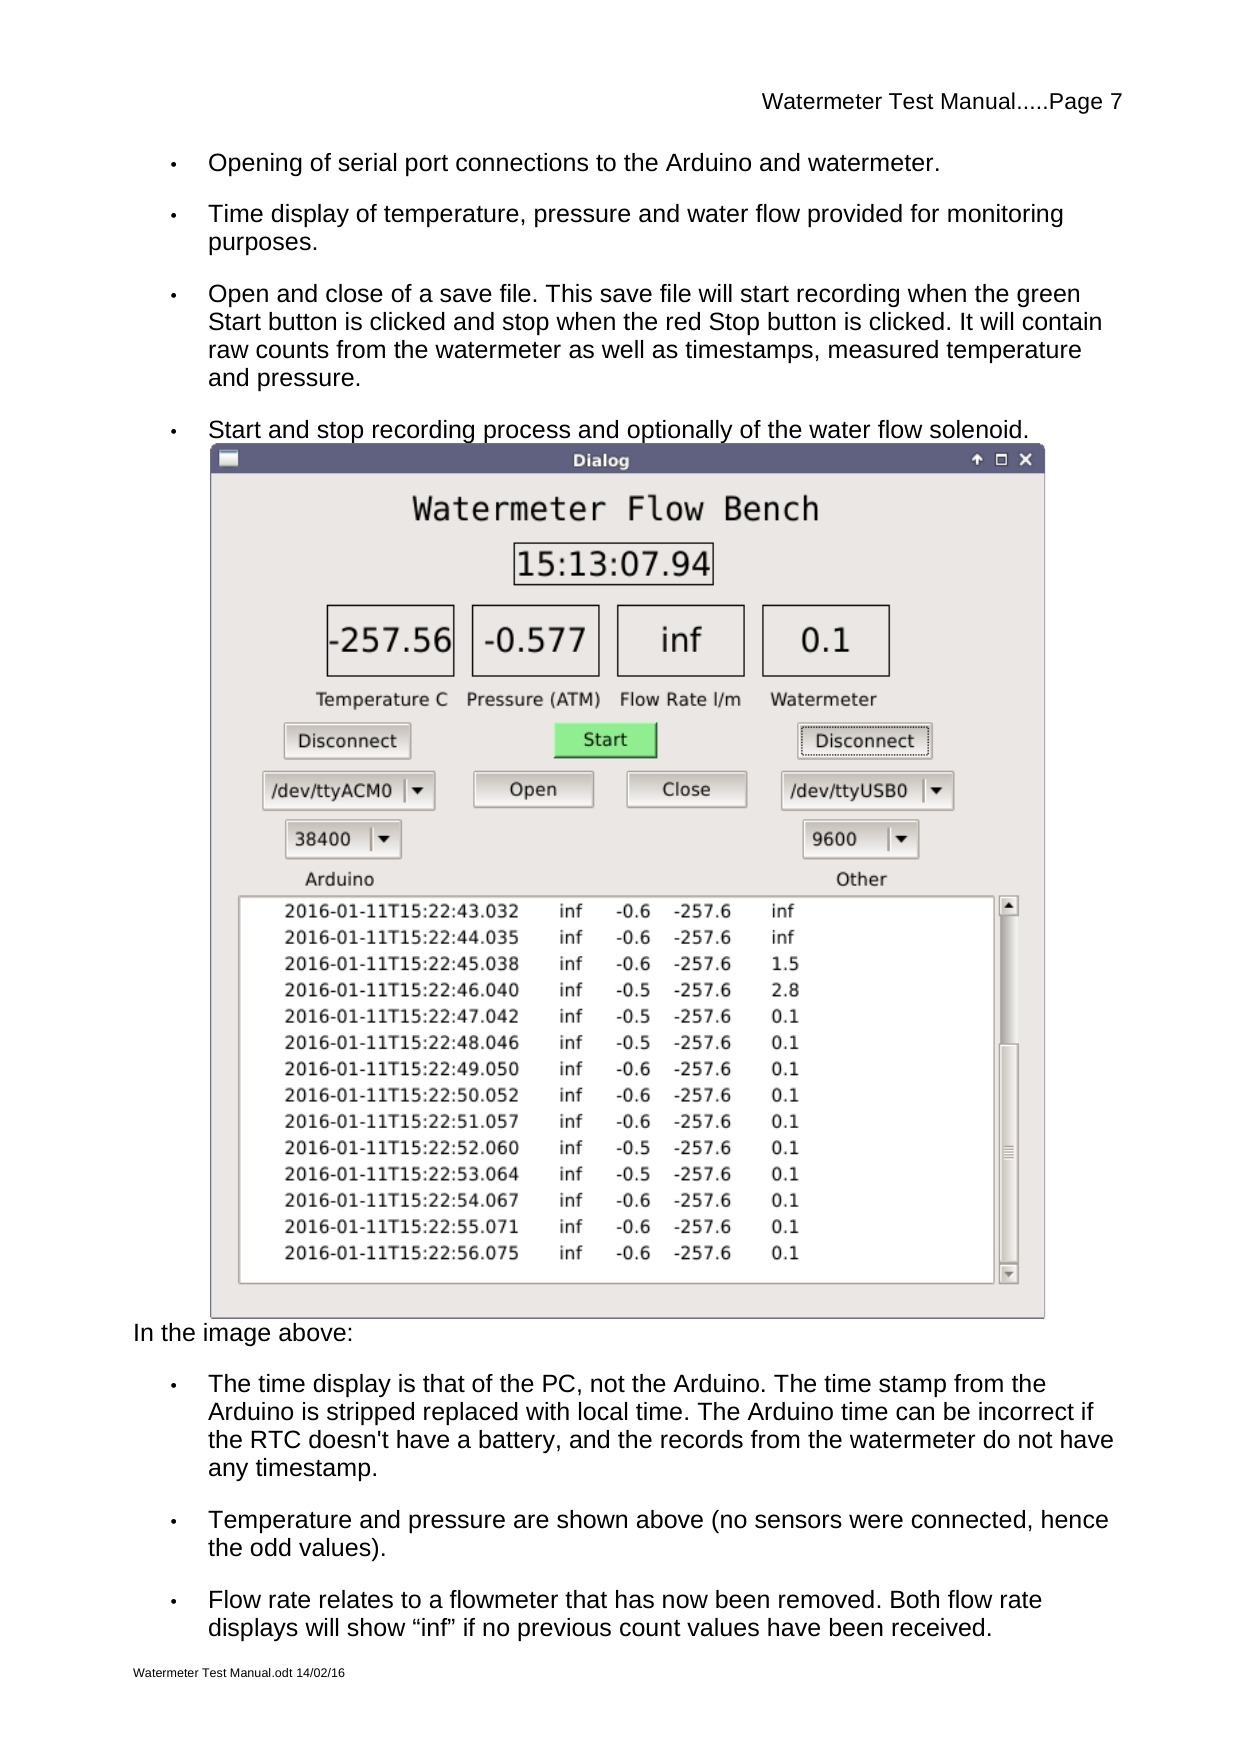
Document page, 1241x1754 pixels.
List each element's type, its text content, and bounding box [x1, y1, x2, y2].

list Temperature and pressure are shown above (no sensors were connected, hence the odd values). [170, 1506, 1123, 1562]
list Open and close of a save file. This save file will start recording when the green Start button is clicked and stop when the red Stop button is clicked. It will contain raw counts from the watermeter as well as timestamps, measured temperature and pressure. [170, 280, 1123, 392]
list Opening of serial port connections to the Arduino and watermeter. [170, 149, 1123, 177]
list Start and stop recording process and optionally of the water flow solenoid. [170, 416, 1123, 444]
picture [210, 443, 1046, 1319]
list The time display is that of the PC, not the Arduino. The time stamp from the Arduino is stripped replaced with local time. The Arduino time can be incorrect if the RTC doesn't have a battery, and the records from the watermeter do not have any timestamp. [170, 1370, 1123, 1482]
list Time display of temperature, pressure and water flow provided for monitoring purposes. [170, 200, 1123, 256]
list Flow rate relates to a flowmeter that has now been removed. Both flow rate displays will show “inf” if no previous count values have been received. [170, 1586, 1123, 1642]
text In the image above: [133, 1319, 1123, 1347]
